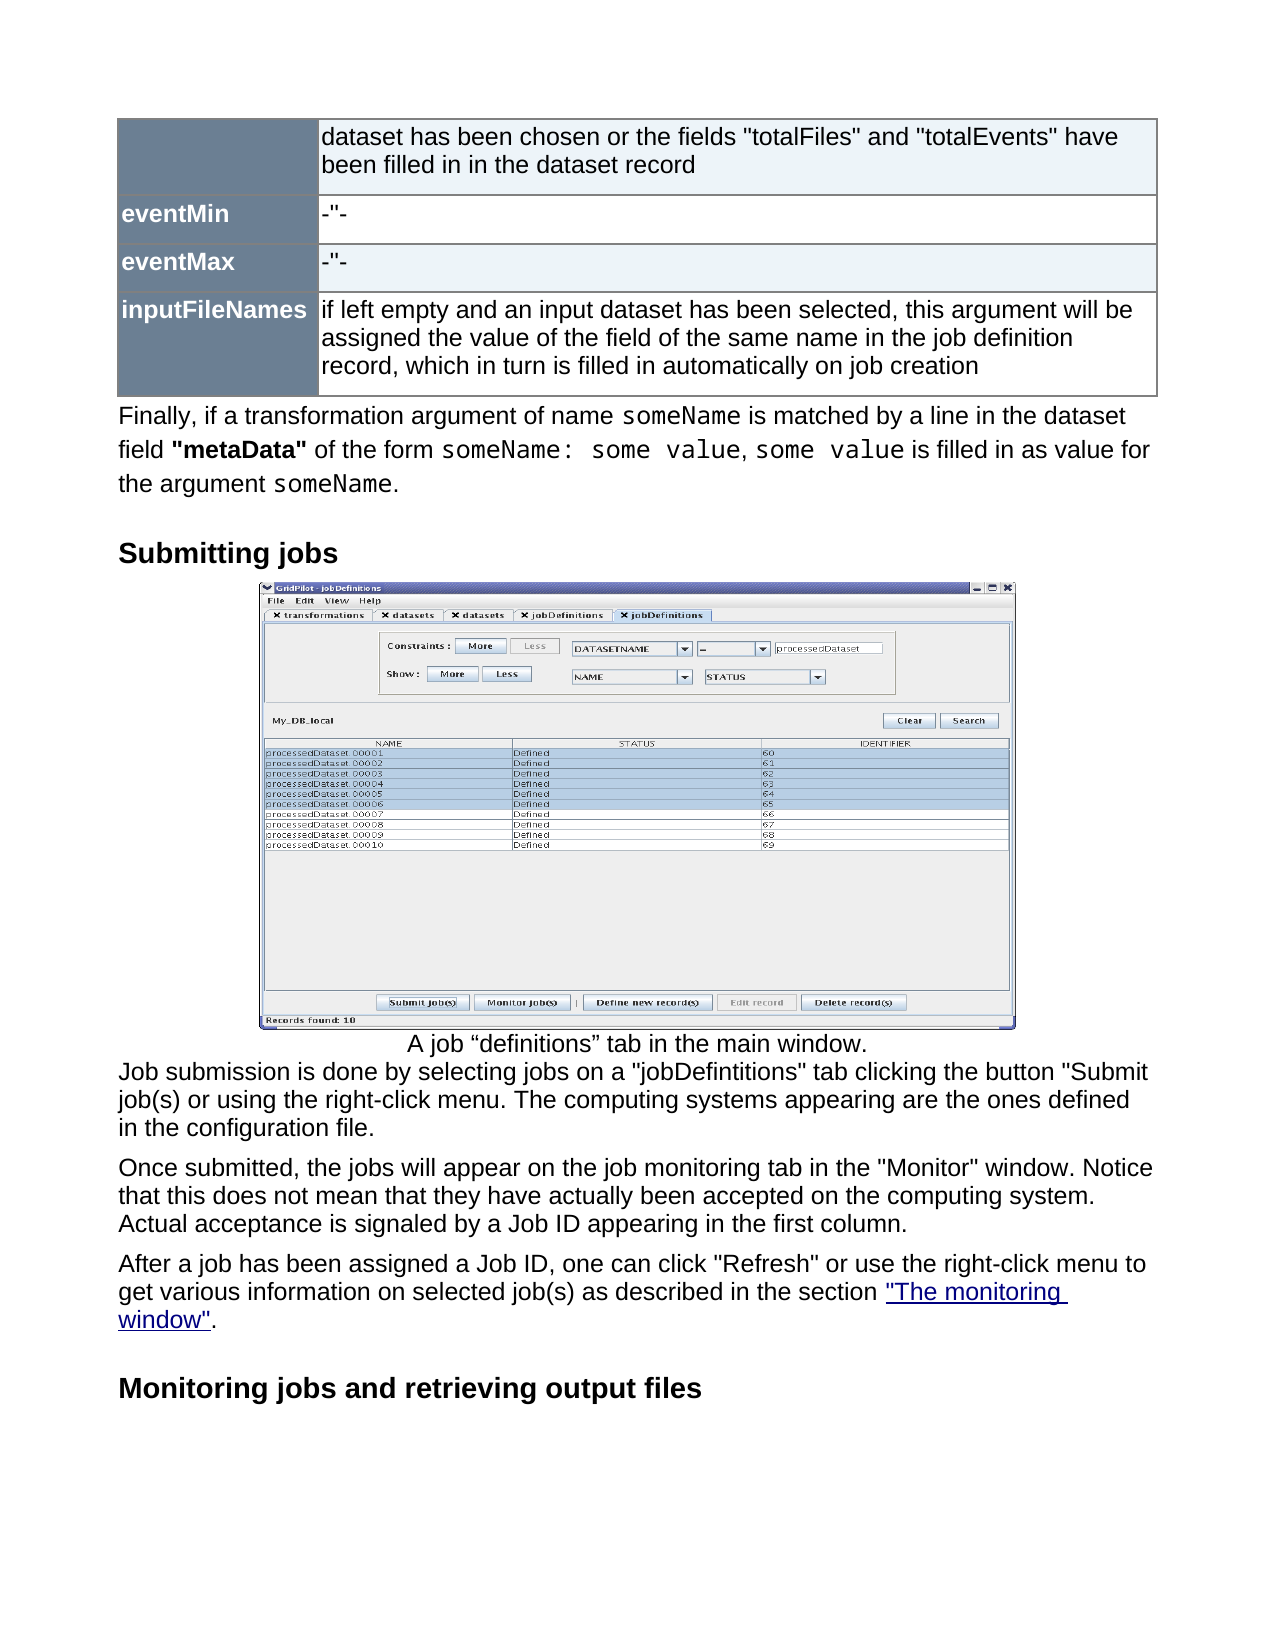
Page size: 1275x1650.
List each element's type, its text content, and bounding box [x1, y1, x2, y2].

table_cell if left empty and an input dataset has been selected, this argument will be assigned the value of the field of the same name in the job definition record, which in turn is filled in automatically on job creation [319, 293, 1156, 395]
text Finally, if a transformation argument of name someName is matched by a line in the dataset field "metaData" of the form someName: some value, some value is filled in as value for the argument someName. [118, 397, 1157, 499]
table_cell eventMin [119, 196, 317, 243]
subtitle Monitoring jobs and retrieving output files [118, 1372, 1157, 1404]
table_cell -''- [319, 245, 1156, 291]
table_cell inputFileNames [119, 293, 317, 395]
text After a job has been assigned a Job ID, one can click "Refresh" or use the right-click menu to get various information on selected job(s) as described in the section "The monitoring window". [118, 1250, 1157, 1334]
text A job “definitions” tab in the main window. [118, 1030, 1157, 1058]
text Job submission is done by selecting jobs on a "jobDefintitions" tab clicking the button "Submit job(s) or using the right-click menu. The computing systems appearing are the ones defined in the configuration file. [118, 1058, 1157, 1142]
text Once submitted, the jobs will appear on the job monitoring tab in the "Monitor" window. Notice that this does not mean that they have actually been accepted on the computing system. Actual acceptance is signaled by a Job ID appearing in the first column. [118, 1154, 1157, 1238]
table_cell eventMax [119, 245, 317, 291]
table_cell [119, 120, 317, 194]
table_cell -''- [319, 196, 1156, 243]
picture [259, 582, 1016, 1030]
table_cell dataset has been chosen or the fields "totalFiles" and "totalEvents" have been filled in in the dataset record [319, 120, 1156, 194]
subtitle Submitting jobs [118, 537, 1157, 569]
